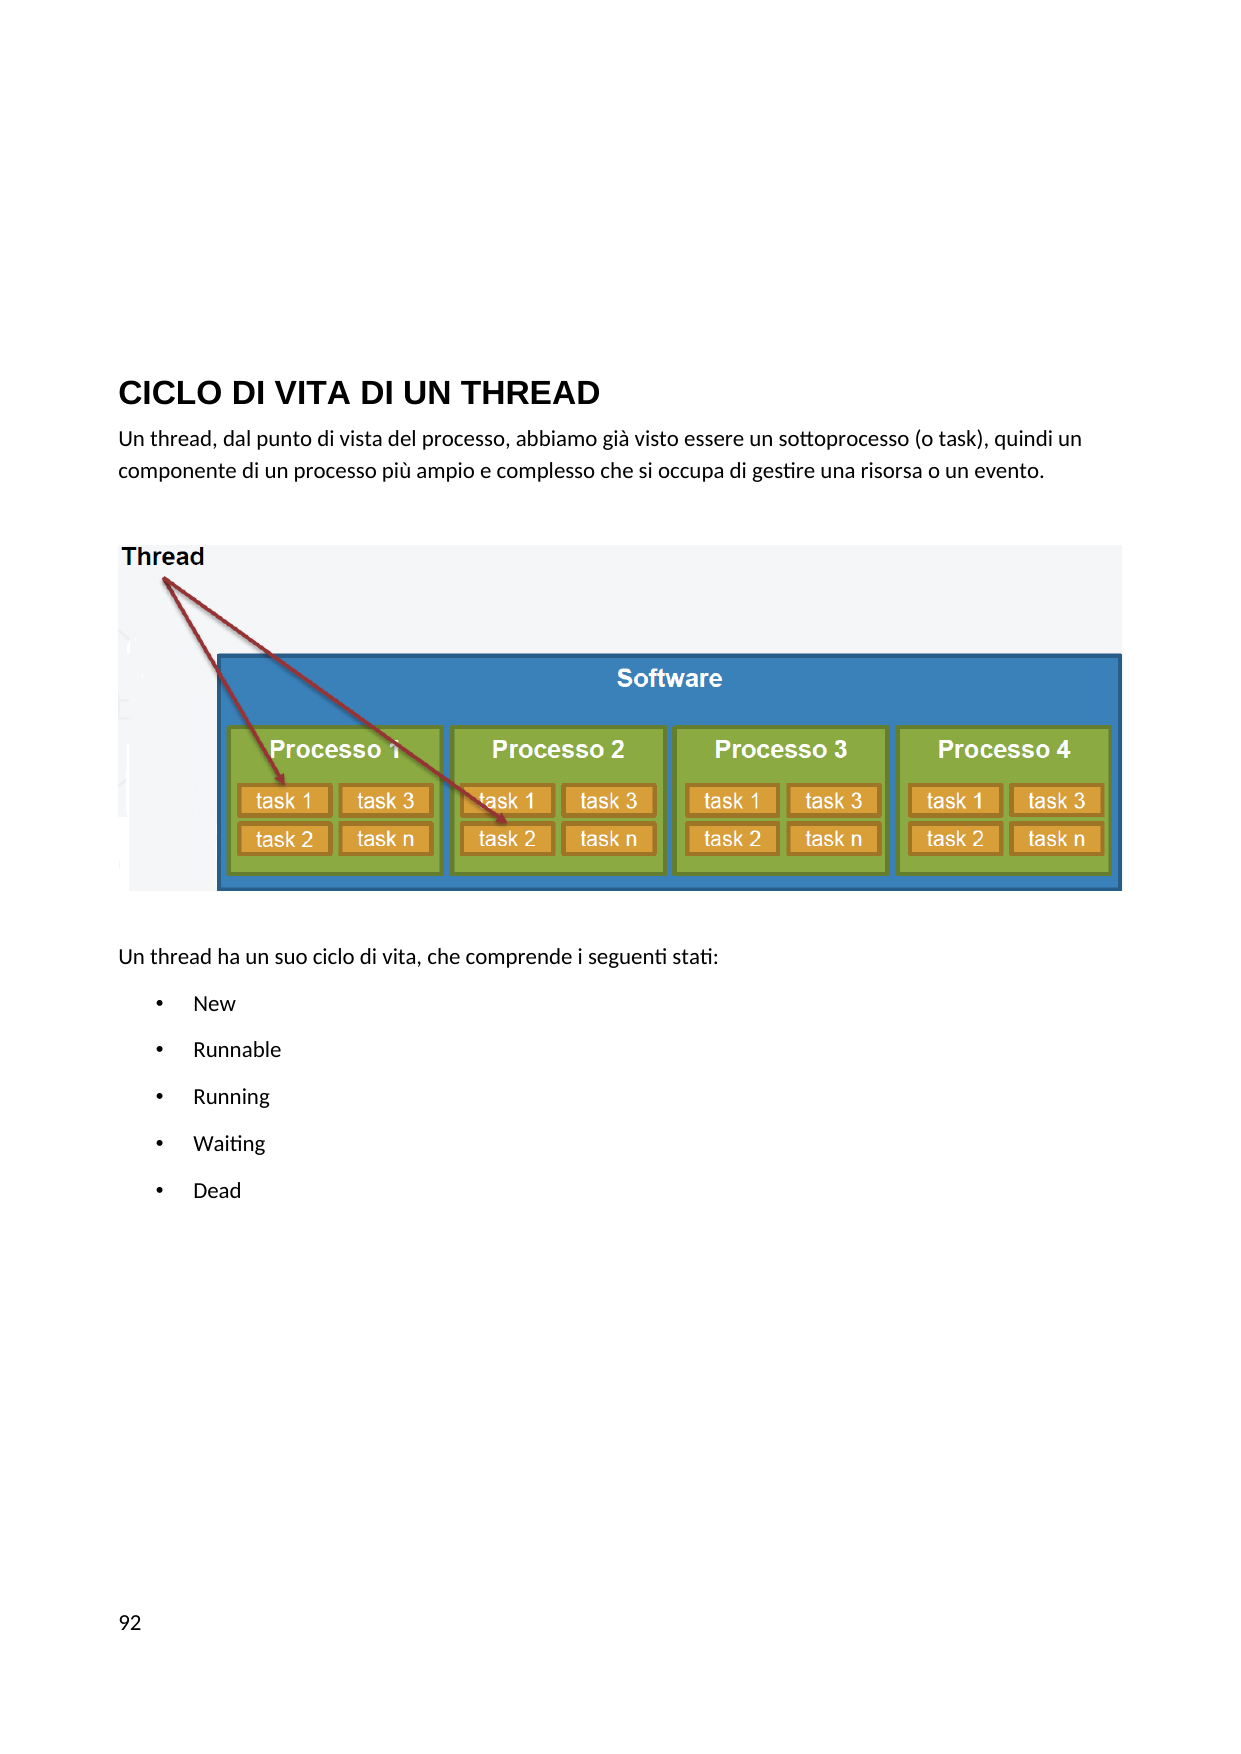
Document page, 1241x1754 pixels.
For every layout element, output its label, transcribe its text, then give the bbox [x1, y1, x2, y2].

subtitle CICLO DI VITA DI UN THREAD [118, 373, 1122, 411]
picture [118, 545, 1123, 891]
list Running [156, 1082, 1122, 1110]
list Runnable [156, 1035, 1122, 1063]
text Un thread, dal punto di vista del processo, abbiamo già visto essere un sottoprocesso (o task), quindi un componente di un processo più ampio e complesso che si occupa di gestire una risorsa o un evento. [118, 424, 1122, 484]
list Waiting [156, 1129, 1122, 1157]
list Dead [156, 1176, 1122, 1204]
list New [156, 989, 1122, 1017]
text Un thread ha un suo ciclo di vita, che comprende i seguenti stati: [118, 942, 1122, 970]
